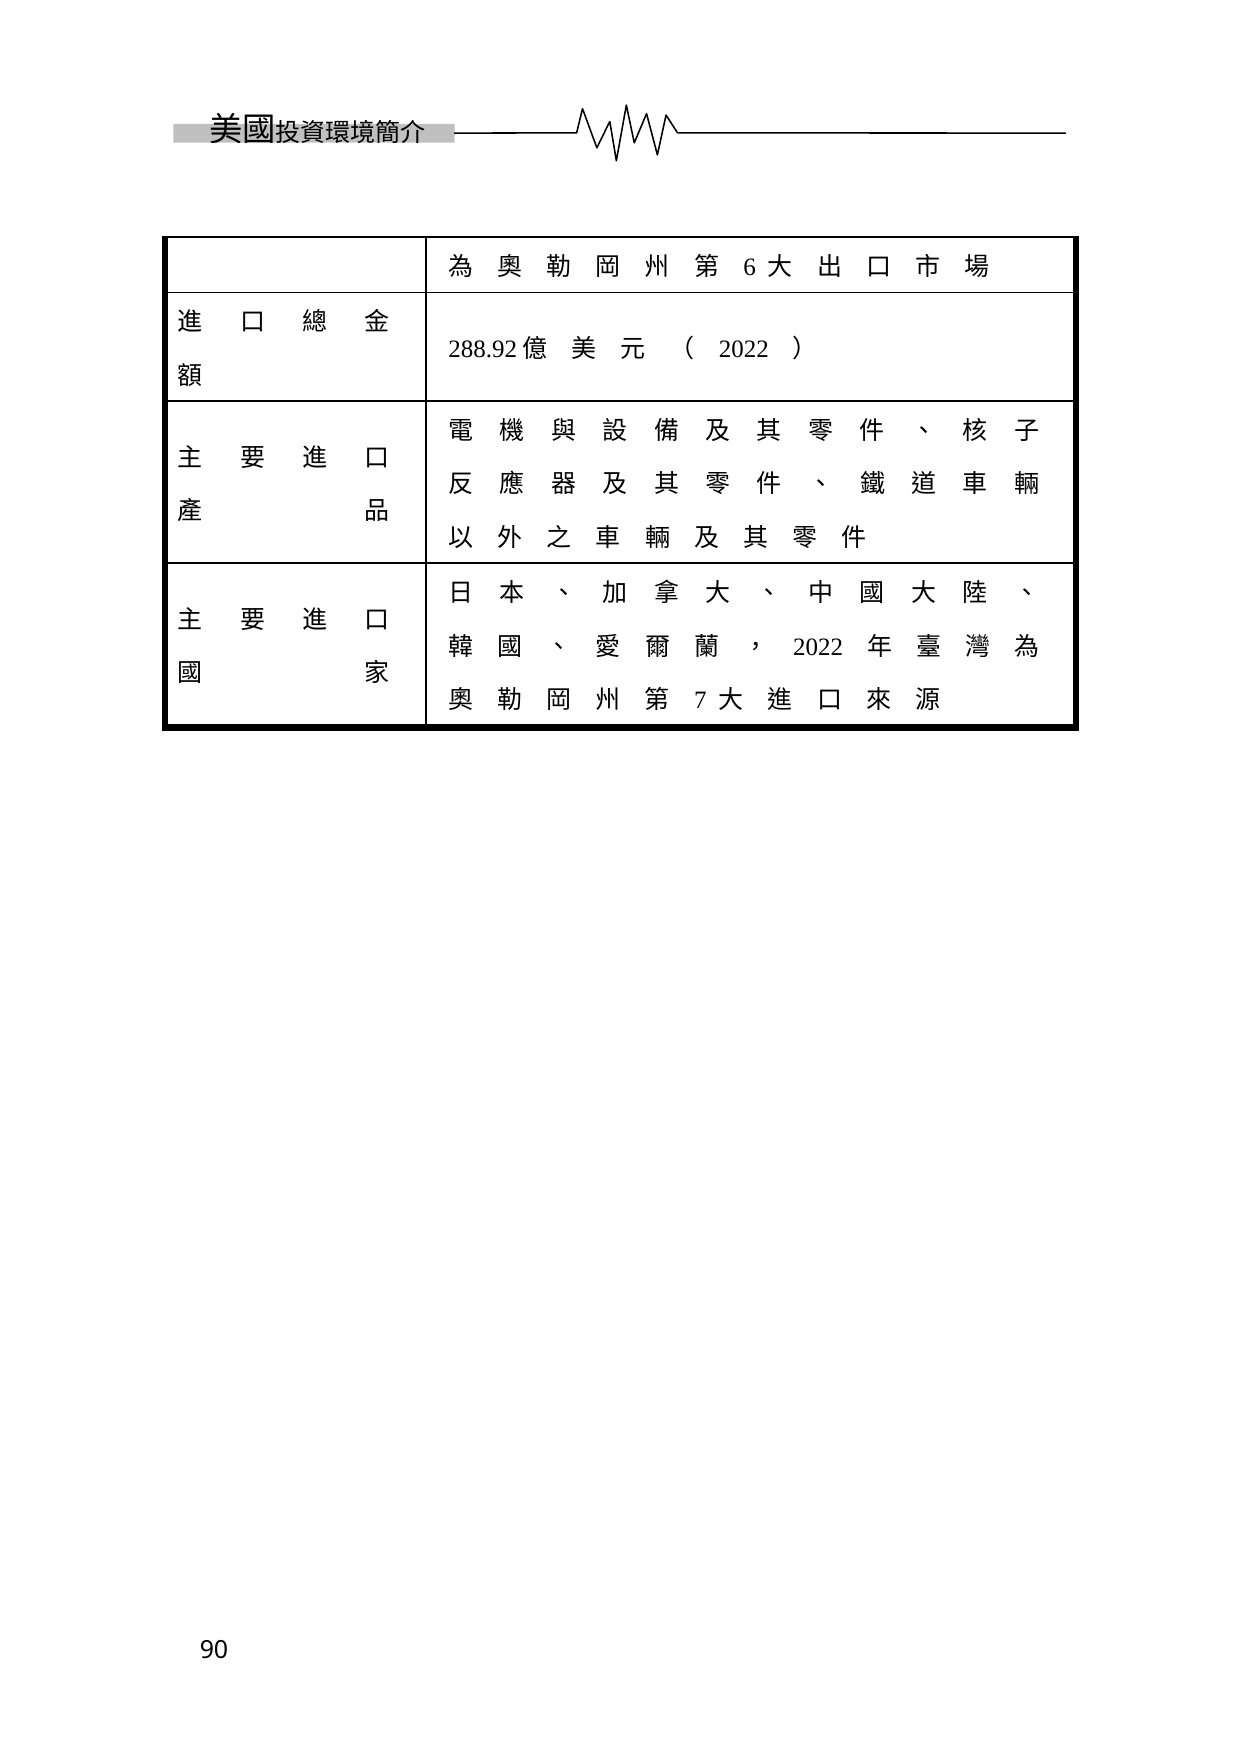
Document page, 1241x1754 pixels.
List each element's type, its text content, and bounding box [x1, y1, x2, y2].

table_cell 電機與設備及其零件、核子反應器及其零件、鐵道車輛以外之車輛及其零件 [427, 402, 1073, 562]
table_cell 日本、加拿大、中國大陸、韓國、愛爾蘭，2022年臺灣為奧勒岡州第7大進口來源 [427, 564, 1073, 724]
table_cell 主要進口產品 [168, 402, 425, 562]
table_cell 進口總金額 [168, 293, 425, 400]
table_cell 為奧勒岡州第6大出口市場 [427, 238, 1073, 291]
table_cell 主要進口國家 [168, 564, 425, 724]
table_cell 288.92億美元（2022） [427, 293, 1073, 400]
table_cell [168, 238, 425, 291]
